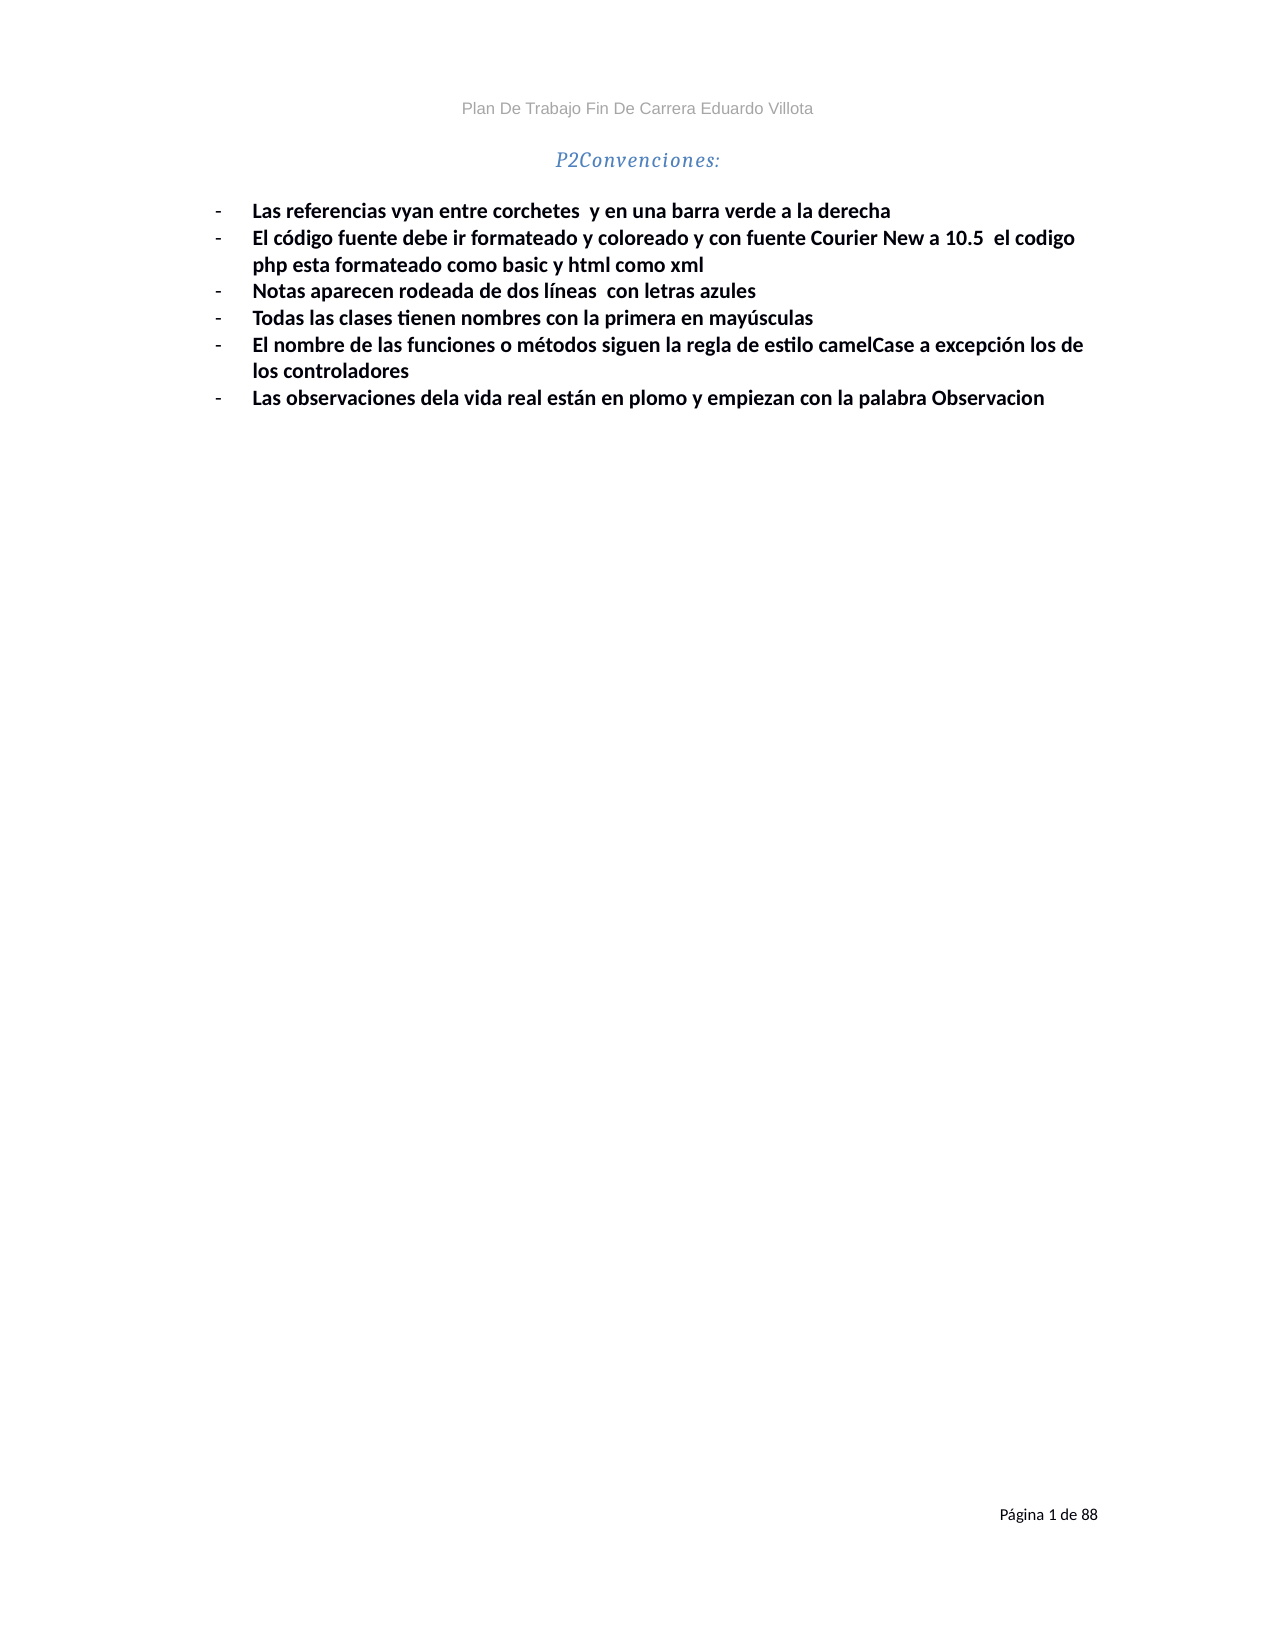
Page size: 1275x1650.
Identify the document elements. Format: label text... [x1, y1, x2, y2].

list Todas las clases tienen nombres con la primera en mayúsculas [215, 304, 1098, 331]
list El nombre de las funciones o métodos siguen la regla de estilo camelCase a excepción los de los controladores [215, 331, 1098, 384]
list El código fuente debe ir formateado y coloreado y con fuente Courier New a 10.5 el codigo php esta formateado como basic y html como xml [215, 224, 1098, 277]
list Las referencias vyan entre corchetes y en una barra verde a la derecha [215, 197, 1098, 224]
list Las observaciones dela vida real están en plomo y empiezan con la palabra Observacion [215, 384, 1098, 411]
list Notas aparecen rodeada de dos líneas con letras azules [215, 277, 1098, 304]
subtitle P2Convenciones: [177, 148, 1098, 173]
